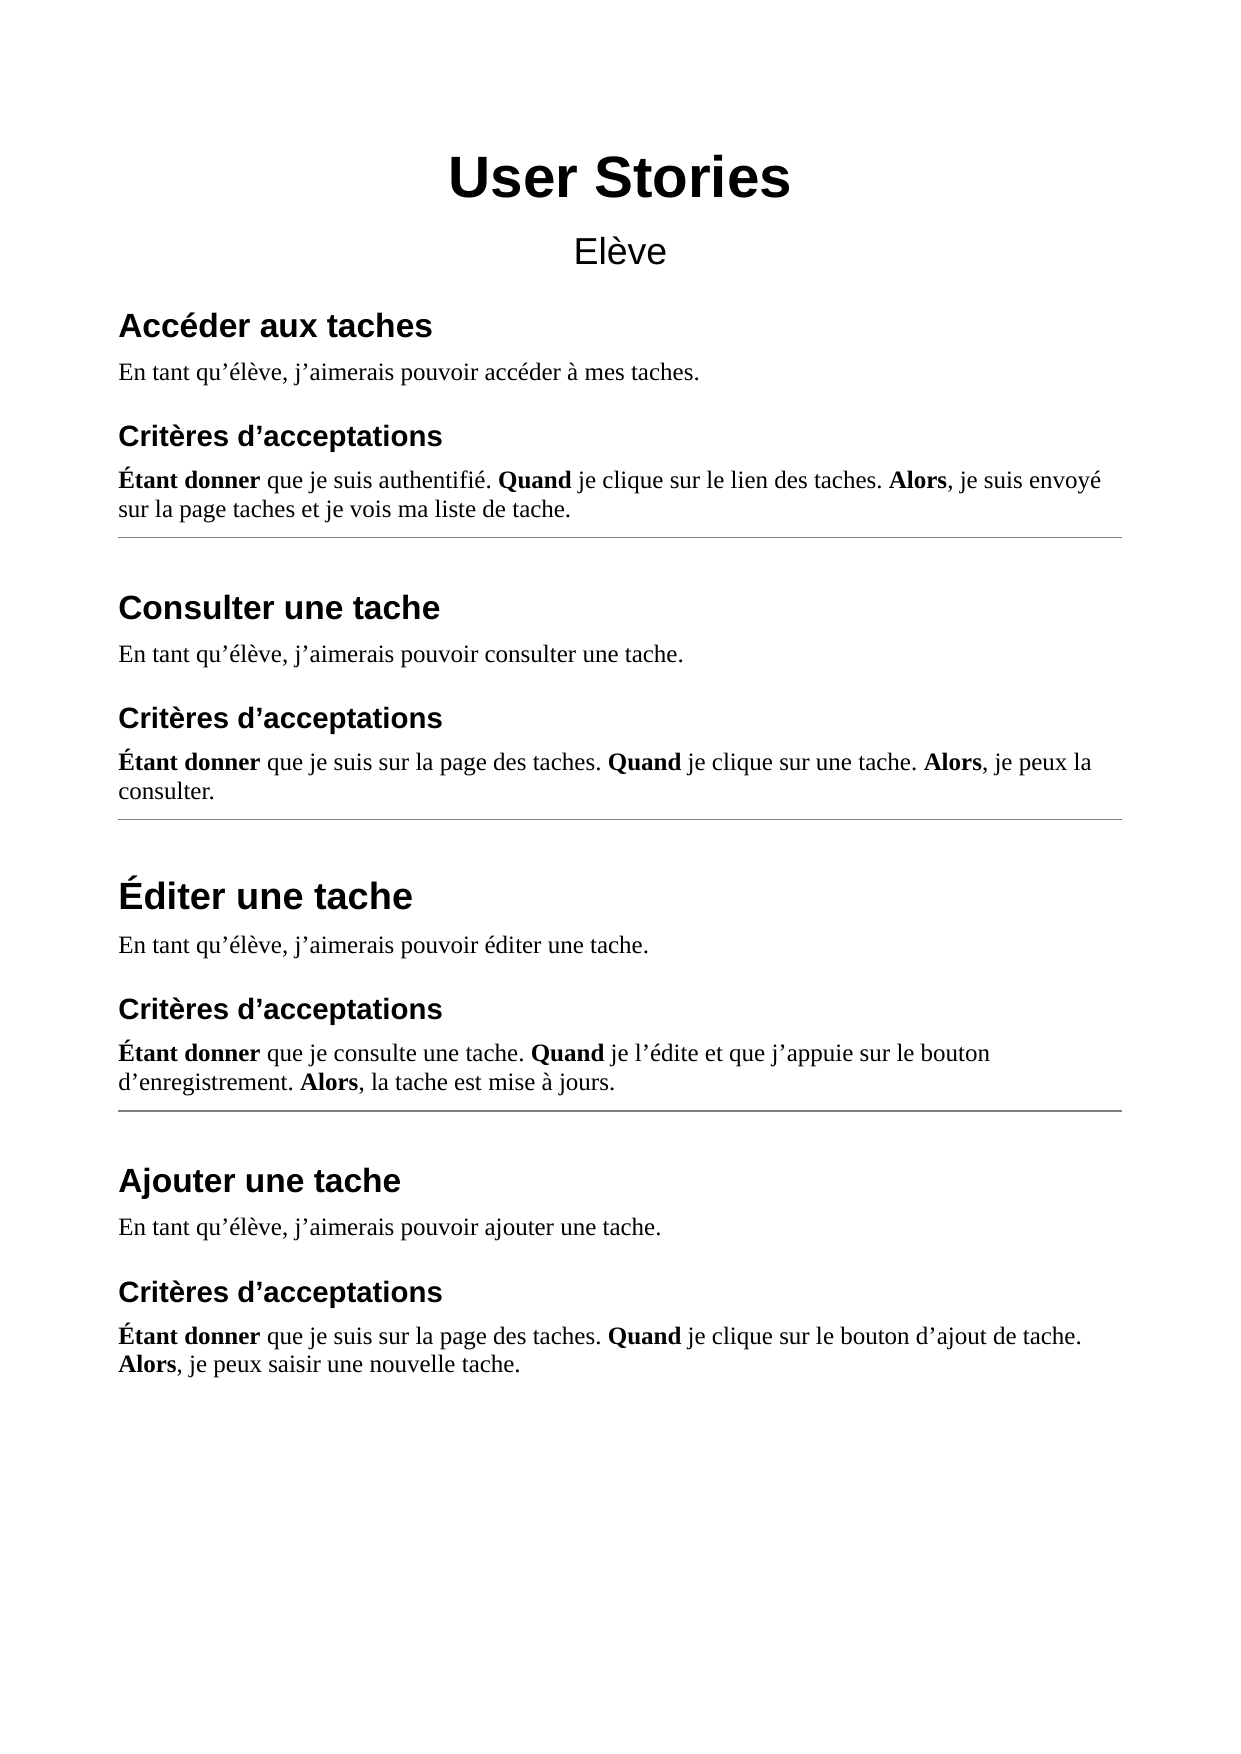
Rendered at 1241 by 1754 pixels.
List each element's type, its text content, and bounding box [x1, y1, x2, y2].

text Étant donner que je suis sur la page des taches. Quand je clique sur une tache. Alors, je peux la consulter. [118, 747, 1122, 805]
text Étant donner que je suis authentifié. Quand je clique sur le lien des taches. Alors, je suis envoyé sur la page taches et je vois ma liste de tache. [118, 465, 1122, 522]
text Étant donner que je consulte une tache. Quand je l’édite et que j’appuie sur le bouton d’enregistrement. Alors, la tache est mise à jours. [118, 1038, 1122, 1096]
subtitle Critères d’acceptations [118, 419, 1122, 452]
title User Stories [118, 143, 1122, 210]
text Étant donner que je suis sur la page des taches. Quand je clique sur le bouton d’ajout de tache. Alors, je peux saisir une nouvelle tache. [118, 1321, 1122, 1378]
subtitle Critères d’acceptations [118, 992, 1122, 1026]
subtitle Ajouter une tache [118, 1161, 1122, 1200]
subtitle Critères d’acceptations [118, 1274, 1122, 1308]
subtitle Éditer une tache [118, 874, 1122, 918]
subtitle Elève [118, 229, 1122, 272]
text En tant qu’élève, j’aimerais pouvoir éditer une tache. [118, 930, 1122, 959]
text En tant qu’élève, j’aimerais pouvoir ajouter une tache. [118, 1212, 1122, 1241]
text En tant qu’élève, j’aimerais pouvoir accéder à mes taches. [118, 357, 1122, 385]
subtitle Critères d’acceptations [118, 701, 1122, 735]
subtitle Accéder aux taches [118, 305, 1122, 344]
text En tant qu’élève, j’aimerais pouvoir consulter une tache. [118, 639, 1122, 667]
subtitle Consulter une tache [118, 588, 1122, 626]
